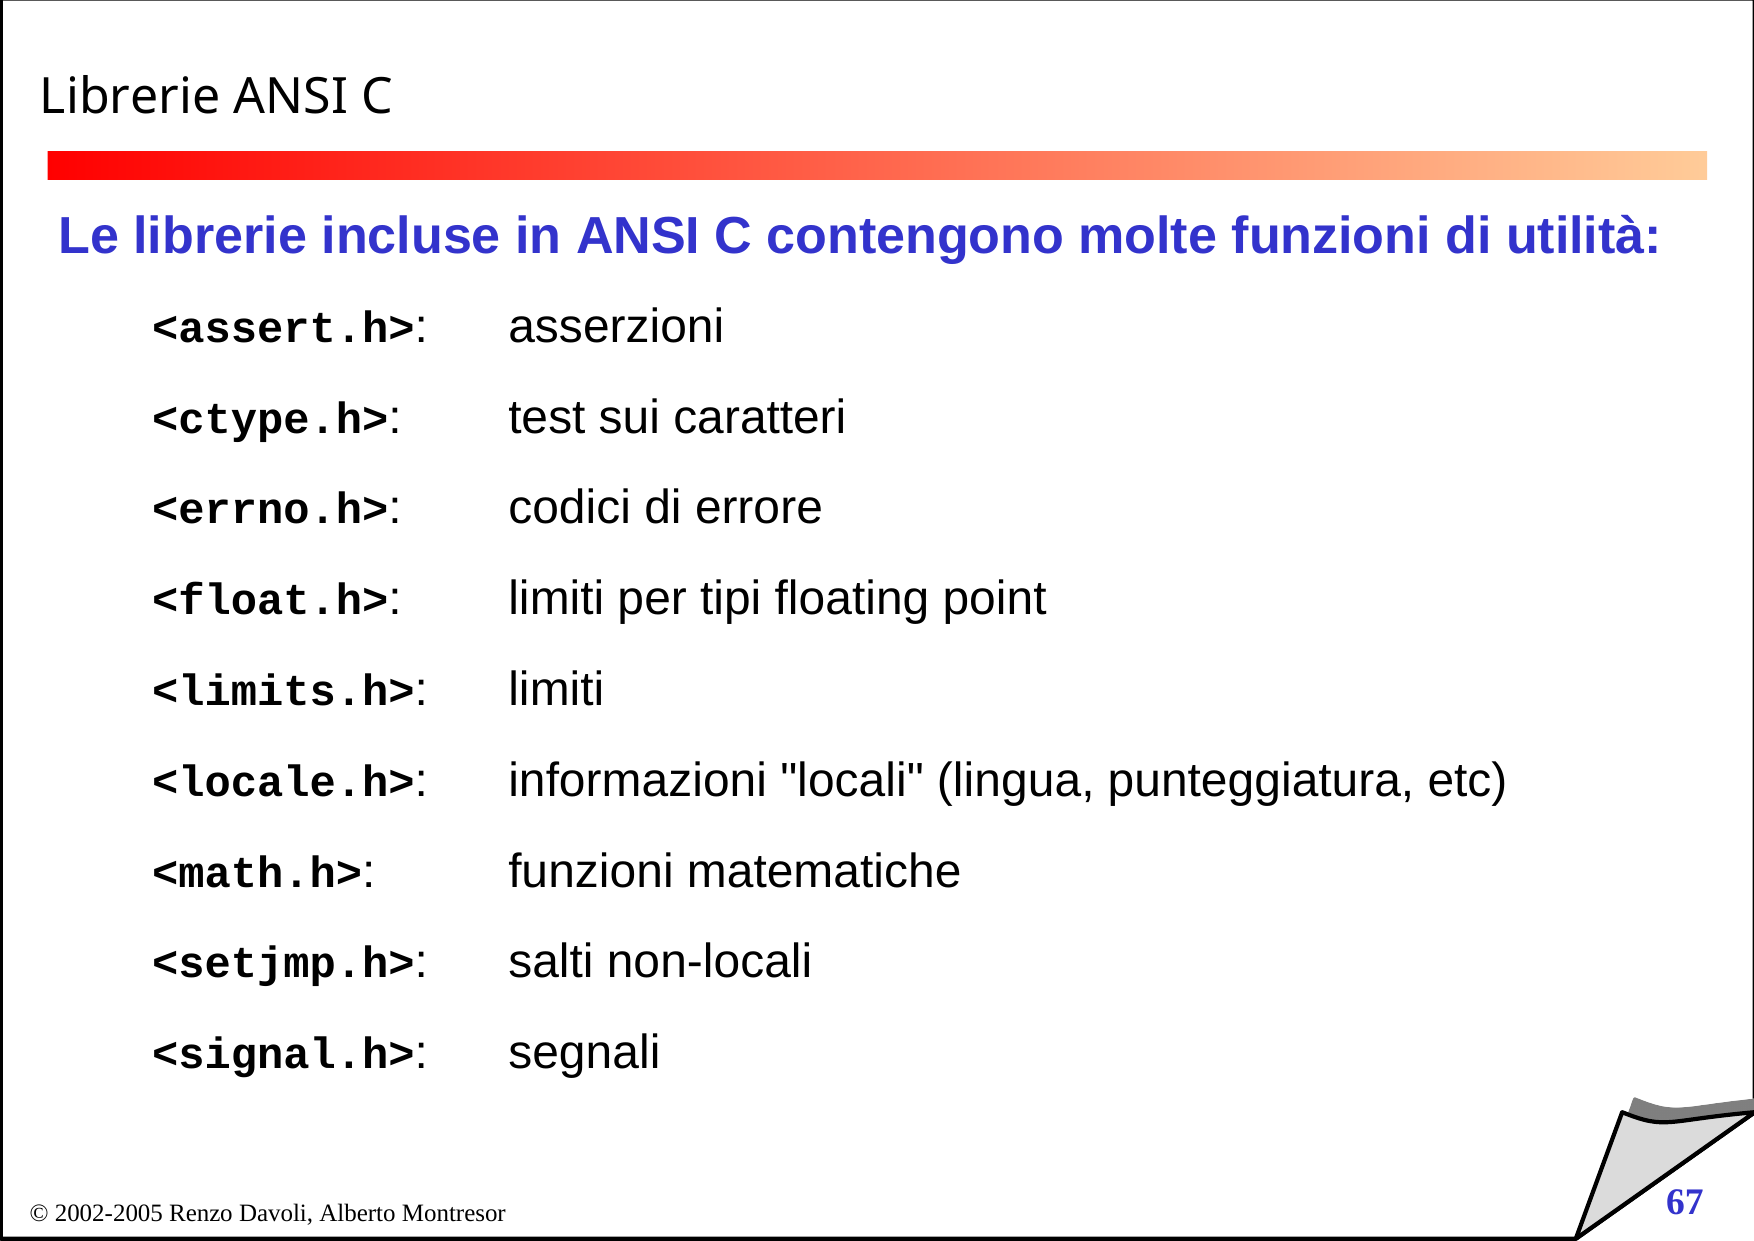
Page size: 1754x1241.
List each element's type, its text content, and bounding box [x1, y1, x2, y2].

text_box main [750, 151, 754, 179]
list Le librerie incluse in ANSI C contengono molte funzioni di utilità: <assert.h>: asserzioni <ctype.h>: test sui caratteri <errno.h>: codici di errore <float.h>: limiti per tipi floating point <limits.h>: limiti <locale.h>: informazioni "locali" (lingua, punteggiatura, etc) <math.h>: funzioni matematiche <setjmp.h>: salti non-locali <signal.h>: segnali [58, 206, 1696, 1238]
title Librerie ANSI C [40, 49, 1714, 144]
